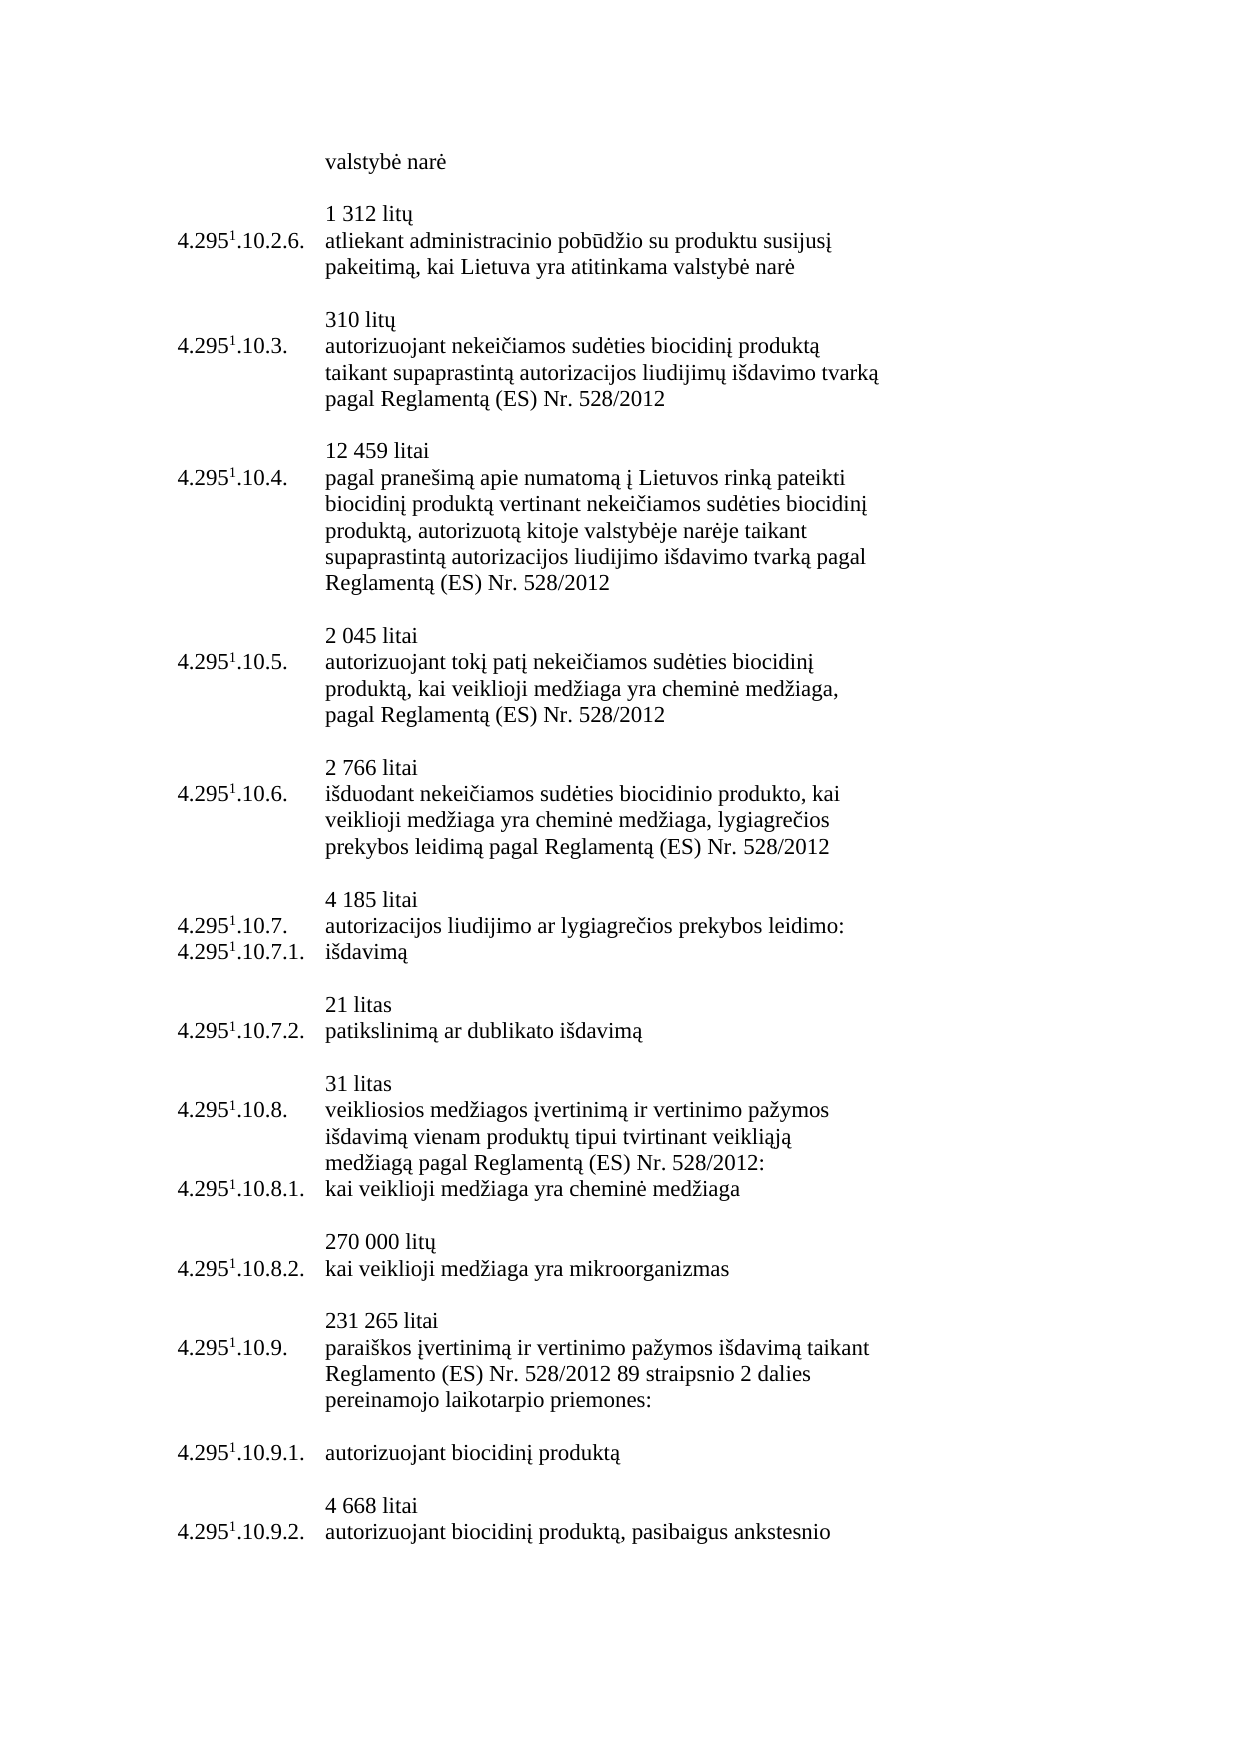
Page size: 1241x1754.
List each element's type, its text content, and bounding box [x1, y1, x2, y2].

text taikant supaprastintą autorizacijos liudijimų išdavimo tvarką [325, 358, 930, 385]
text 4.2951.10.7. autorizacijos liudijimo ar lygiagrečios prekybos leidimo: [177, 912, 930, 938]
text biocidinį produktą vertinant nekeičiamos sudėties biocidinį [325, 490, 930, 517]
text pagal Reglamentą (ES) Nr. 528/2012 2 766 litai [325, 701, 930, 780]
text valstybė narė 1 312 litų [325, 148, 930, 227]
text produktą, kai veiklioji medžiaga yra cheminė medžiaga, [325, 675, 930, 701]
text 4.2951.10.4. pagal pranešimą apie numatomą į Lietuvos rinką pateikti [177, 464, 930, 490]
text Reglamentą (ES) Nr. 528/2012 2 045 litai [325, 569, 930, 648]
text medžiagą pagal Reglamentą (ES) Nr. 528/2012: [325, 1149, 930, 1176]
text 4.2951.10.6. išduodant nekeičiamos sudėties biocidinio produkto, kai [177, 780, 930, 807]
text 4.2951.10.8. veikliosios medžiagos įvertinimą ir vertinimo pažymos [177, 1096, 930, 1123]
text veiklioji medžiaga yra cheminė medžiaga, lygiagrečios [325, 807, 930, 833]
text 4.2951.10.5. autorizuojant tokį patį nekeičiamos sudėties biocidinį [177, 648, 930, 675]
text pakeitimą, kai Lietuva yra atitinkama valstybė narė 310 litų [325, 253, 930, 332]
text produktą, autorizuotą kitoje valstybėje narėje taikant [325, 517, 930, 543]
text 4.2951.10.8.1. kai veiklioji medžiaga yra cheminė medžiaga 270 000 litų [177, 1176, 930, 1254]
text Reglamento (ES) Nr. 528/2012 89 straipsnio 2 dalies [325, 1360, 930, 1386]
text 4.2951.10.7.2. patikslinimą ar dublikato išdavimą 31 litas [177, 1017, 930, 1096]
text 4.2951.10.2.6. atliekant administracinio pobūdžio su produktu susijusį [177, 227, 930, 253]
text 4.2951.10.7.1. išdavimą 21 litas [177, 938, 930, 1017]
text 4.2951.10.9.1. autorizuojant biocidinį produktą 4 668 litai [177, 1439, 930, 1518]
text 4.2951.10.9.2. autorizuojant biocidinį produktą, pasibaigus ankstesnio [177, 1518, 930, 1544]
text pereinamojo laikotarpio priemones: [325, 1386, 930, 1439]
text 4.2951.10.3. autorizuojant nekeičiamos sudėties biocidinį produktą [177, 332, 930, 358]
text supaprastintą autorizacijos liudijimo išdavimo tvarką pagal [325, 543, 930, 569]
text išdavimą vienam produktų tipui tvirtinant veikliąją [325, 1123, 930, 1149]
text 4.2951.10.9. paraiškos įvertinimą ir vertinimo pažymos išdavimą taikant [177, 1334, 930, 1360]
text 4.2951.10.8.2. kai veiklioji medžiaga yra mikroorganizmas 231 265 litai [177, 1254, 930, 1334]
text pagal Reglamentą (ES) Nr. 528/2012 12 459 litai [325, 385, 930, 464]
text prekybos leidimą pagal Reglamentą (ES) Nr. 528/2012 4 185 litai [325, 833, 930, 912]
